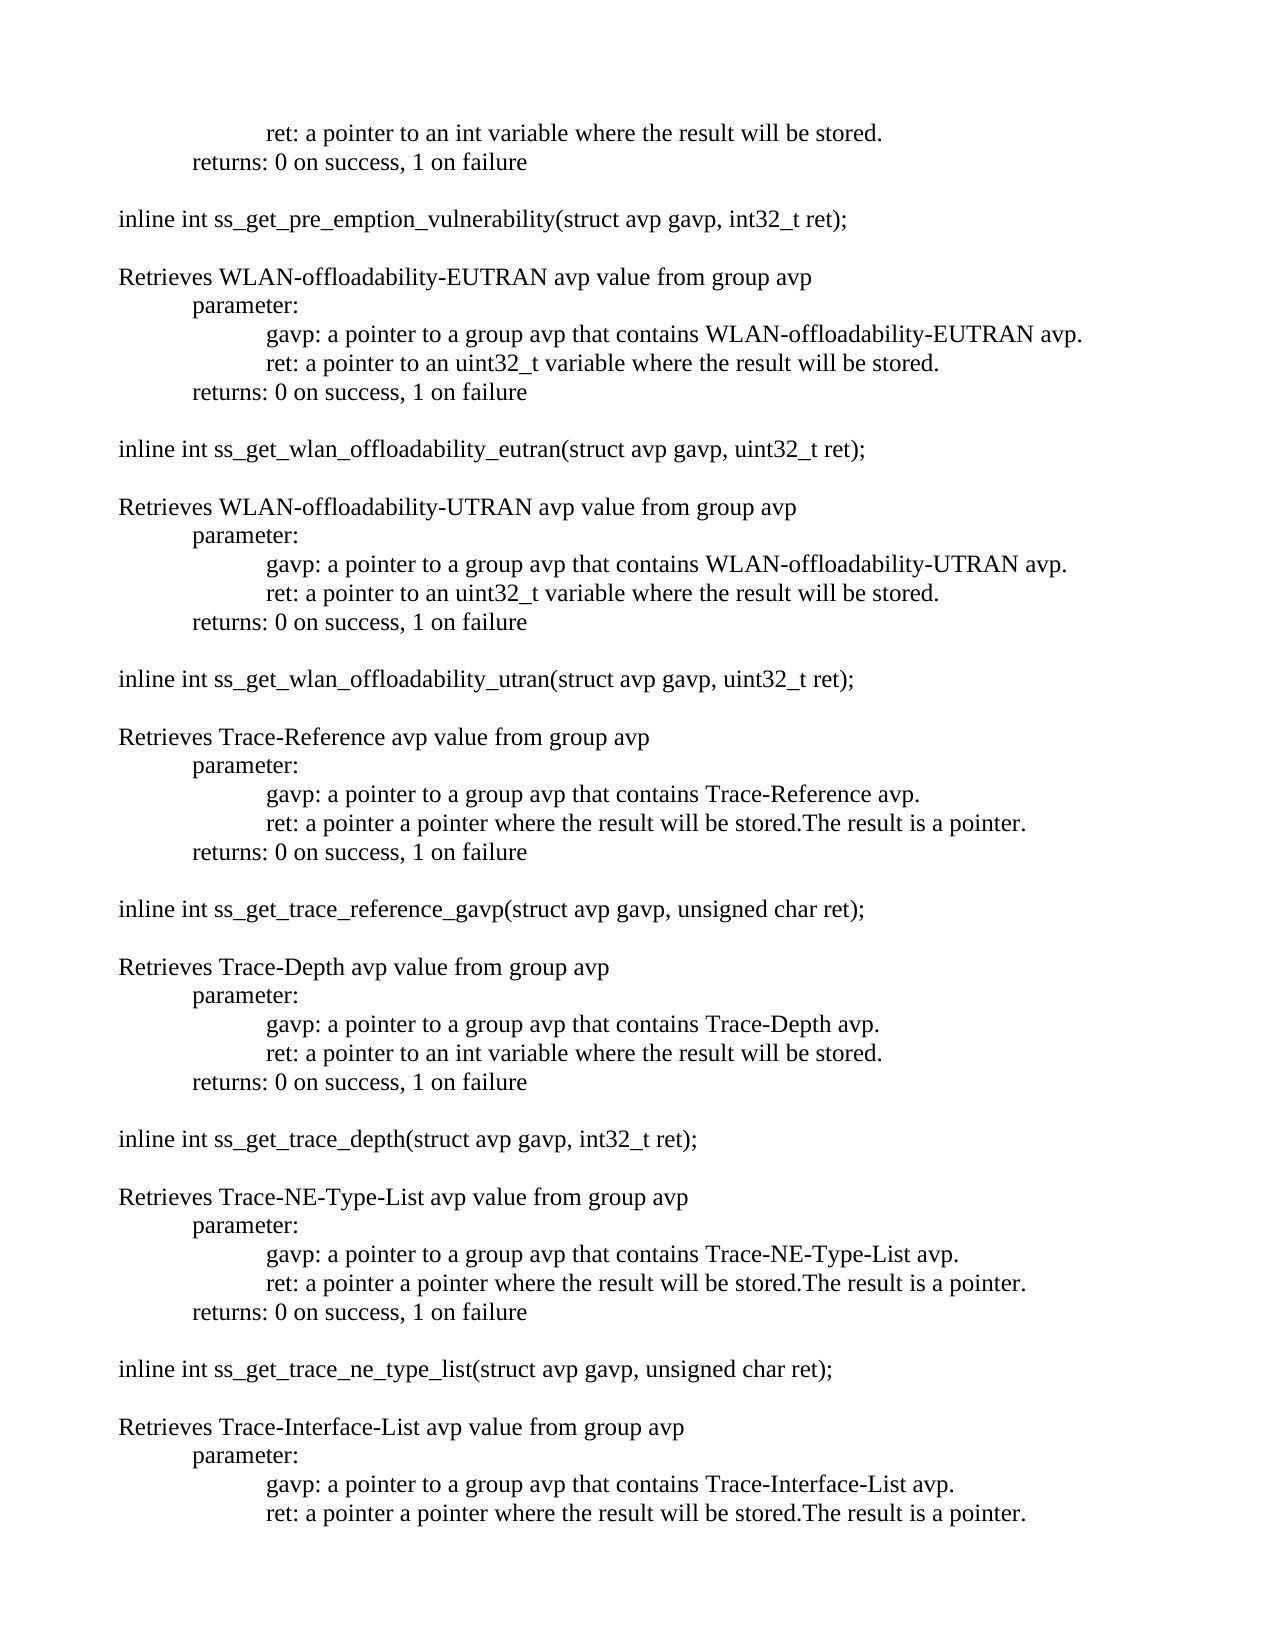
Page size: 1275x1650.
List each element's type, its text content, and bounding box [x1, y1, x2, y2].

text gavp: a pointer to a group avp that contains Trace-NE-Type-List avp. [118, 1239, 1157, 1268]
text Retrieves Trace-Reference avp value from group avp [118, 722, 1157, 751]
text ret: a pointer to an int variable where the result will be stored. [118, 118, 1157, 147]
text Retrieves Trace-Depth avp value from group avp [118, 952, 1157, 981]
text parameter: [118, 291, 1157, 319]
text ret: a pointer a pointer where the result will be stored.The result is a pointer. [118, 1498, 1157, 1527]
text Retrieves Trace-NE-Type-List avp value from group avp [118, 1182, 1157, 1211]
text parameter: [118, 981, 1157, 1009]
text parameter: [118, 751, 1157, 779]
text returns: 0 on success, 1 on failure [118, 1067, 1157, 1096]
text ret: a pointer to an int variable where the result will be stored. [118, 1038, 1157, 1067]
text inline int ss_get_wlan_offloadability_utran(struct avp gavp, uint32_t ret); [118, 664, 1157, 693]
text gavp: a pointer to a group avp that contains WLAN-offloadability-EUTRAN avp. [118, 319, 1157, 348]
text ret: a pointer a pointer where the result will be stored.The result is a pointer. [118, 808, 1157, 837]
text gavp: a pointer to a group avp that contains Trace-Depth avp. [118, 1009, 1157, 1038]
text ret: a pointer a pointer where the result will be stored.The result is a pointer. [118, 1268, 1157, 1297]
text parameter: [118, 521, 1157, 549]
text gavp: a pointer to a group avp that contains Trace-Interface-List avp. [118, 1469, 1157, 1498]
text returns: 0 on success, 1 on failure [118, 607, 1157, 636]
text returns: 0 on success, 1 on failure [118, 1297, 1157, 1326]
text parameter: [118, 1441, 1157, 1469]
text inline int ss_get_trace_reference_gavp(struct avp gavp, unsigned char ret); [118, 894, 1157, 923]
text ret: a pointer to an uint32_t variable where the result will be stored. [118, 578, 1157, 607]
text parameter: [118, 1211, 1157, 1239]
text returns: 0 on success, 1 on failure [118, 147, 1157, 176]
text ret: a pointer to an uint32_t variable where the result will be stored. [118, 348, 1157, 377]
text inline int ss_get_wlan_offloadability_eutran(struct avp gavp, uint32_t ret); [118, 434, 1157, 463]
text returns: 0 on success, 1 on failure [118, 377, 1157, 406]
text Retrieves Trace-Interface-List avp value from group avp [118, 1412, 1157, 1441]
text returns: 0 on success, 1 on failure [118, 837, 1157, 866]
text Retrieves WLAN-offloadability-EUTRAN avp value from group avp [118, 262, 1157, 291]
text gavp: a pointer to a group avp that contains WLAN-offloadability-UTRAN avp. [118, 549, 1157, 578]
text Retrieves WLAN-offloadability-UTRAN avp value from group avp [118, 492, 1157, 521]
text inline int ss_get_trace_ne_type_list(struct avp gavp, unsigned char ret); [118, 1354, 1157, 1383]
text gavp: a pointer to a group avp that contains Trace-Reference avp. [118, 779, 1157, 808]
text inline int ss_get_trace_depth(struct avp gavp, int32_t ret); [118, 1124, 1157, 1153]
text inline int ss_get_pre_emption_vulnerability(struct avp gavp, int32_t ret); [118, 204, 1157, 233]
